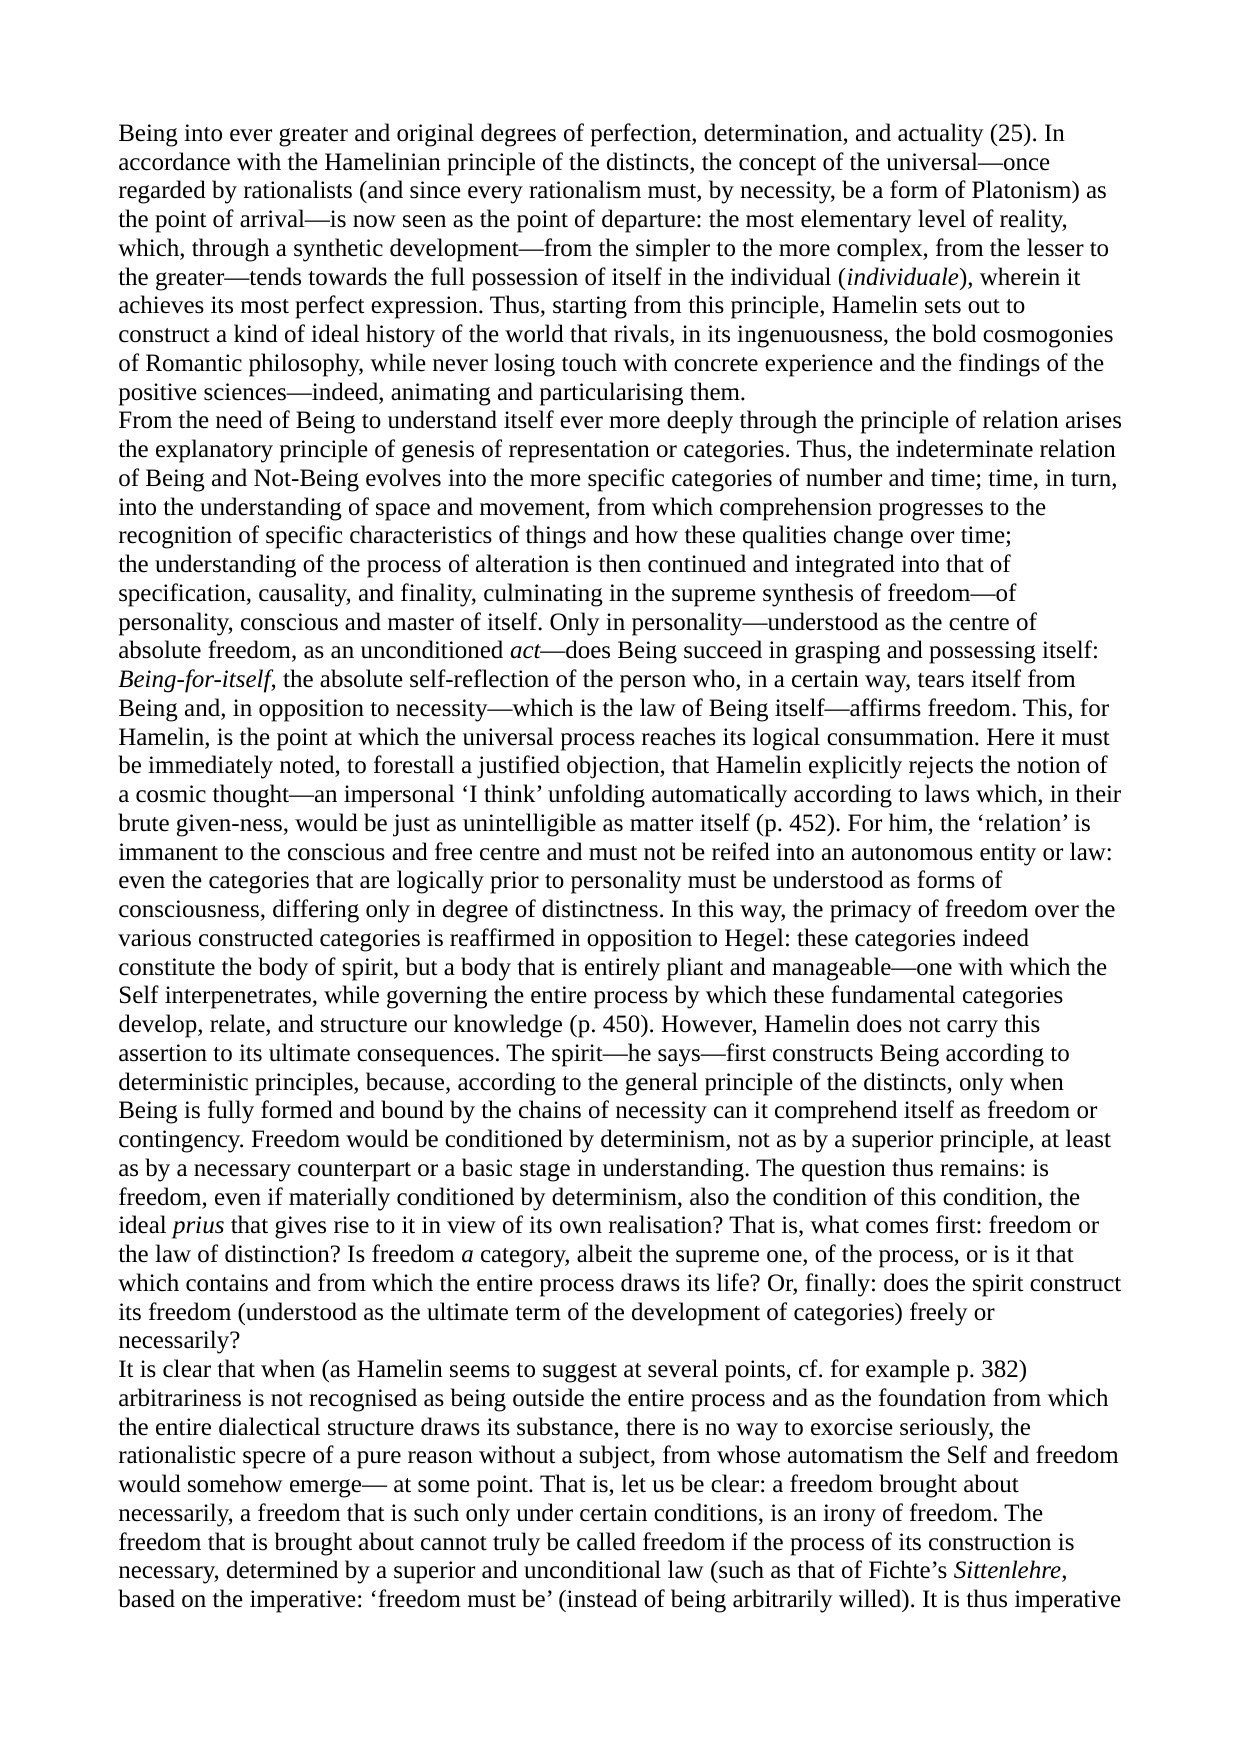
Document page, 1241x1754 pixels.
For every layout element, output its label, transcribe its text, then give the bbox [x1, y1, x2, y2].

text the understanding of the process of alteration is then continued and integrated into that of specification, causality, and finality, culminating in the supreme synthesis of freedom—of personality, conscious and master of itself. Only in personality—understood as the centre of absolute freedom, as an unconditioned act—does Being succeed in grasping and possessing itself: Being-for-itself, the absolute self-reflection of the person who, in a certain way, tears itself from Being and, in opposition to necessity—which is the law of Being itself—affirms freedom. This, for Hamelin, is the point at which the universal process reaches its logical consummation. Here it must be immediately noted, to forestall a justified objection, that Hamelin explicitly rejects the notion of a cosmic thought—an impersonal ‘I think’ unfolding automatically according to laws which, in their brute given-ness, would be just as unintelligible as matter itself (p. 452). For him, the ‘relation’ is immanent to the conscious and free centre and must not be reifed into an autonomous entity or law: even the categories that are logically prior to personality must be understood as forms of consciousness, differing only in degree of distinctness. In this way, the primacy of freedom over the various constructed categories is reaffirmed in opposition to Hegel: these categories indeed constitute the body of spirit, but a body that is entirely pliant and manageable—one with which the Self interpenetrates, while governing the entire process by which these fundamental categories develop, relate, and structure our knowledge (p. 450). However, Hamelin does not carry this assertion to its ultimate consequences. The spirit—he says—first constructs Being according to deterministic principles, because, according to the general principle of the distincts, only when Being is fully formed and bound by the chains of necessity can it comprehend itself as freedom or contingency. Freedom would be conditioned by determinism, not as by a superior principle, at least as by a necessary counterpart or a basic stage in understanding. The question thus remains: is freedom, even if materially conditioned by determinism, also the condition of this condition, the ideal prius that gives rise to it in view of its own realisation? That is, what comes first: freedom or the law of distinction? Is freedom a category, albeit the supreme one, of the process, or is it that which contains and from which the entire process draws its life? Or, finally: does the spirit construct its freedom (understood as the ultimate term of the development of categories) freely or necessarily? [118, 549, 1122, 1354]
text the explanatory principle of genesis of representation or categories. Thus, the indeterminate relation of Being and Not-Being evolves into the more specific categories of number and time; time, in turn, into the understanding of space and movement, from which comprehension progresses to the recognition of specific characteristics of things and how these qualities change over time; [118, 434, 1122, 549]
text From the need of Being to understand itself ever more deeply through the principle of relation arises [118, 406, 1122, 434]
text Being into ever greater and original degrees of perfection, determination, and actuality (25). In accordance with the Hamelinian principle of the distincts, the concept of the universal—once regarded by rationalists (and since every rationalism must, by necessity, be a form of Platonism) as the point of arrival—is now seen as the point of departure: the most elementary level of reality, which, through a synthetic development—from the simpler to the more complex, from the lesser to the greater—tends towards the full possession of itself in the individual (individuale), wherein it achieves its most perfect expression. Thus, starting from this principle, Hamelin sets out to construct a kind of ideal history of the world that rivals, in its ingenuousness, the bold cosmogonies of Romantic philosophy, while never losing touch with concrete experience and the findings of the positive sciences—indeed, animating and particularising them. [118, 118, 1122, 406]
text It is clear that when (as Hamelin seems to suggest at several points, cf. for example p. 382) arbitrariness is not recognised as being outside the entire process and as the foundation from which the entire dialectical structure draws its substance, there is no way to exorcise seriously, the rationalistic specre of a pure reason without a subject, from whose automatism the Self and freedom would somehow emerge— at some point. That is, let us be clear: a freedom brought about necessarily, a freedom that is such only under certain conditions, is an irony of freedom. The freedom that is brought about cannot truly be called freedom if the process of its construction is necessary, determined by a superior and unconditional law (such as that of Fichte’s Sittenlehre, based on the imperative: ‘freedom must be’ (instead of being arbitrarily willed). It is thus imperative [118, 1354, 1122, 1613]
